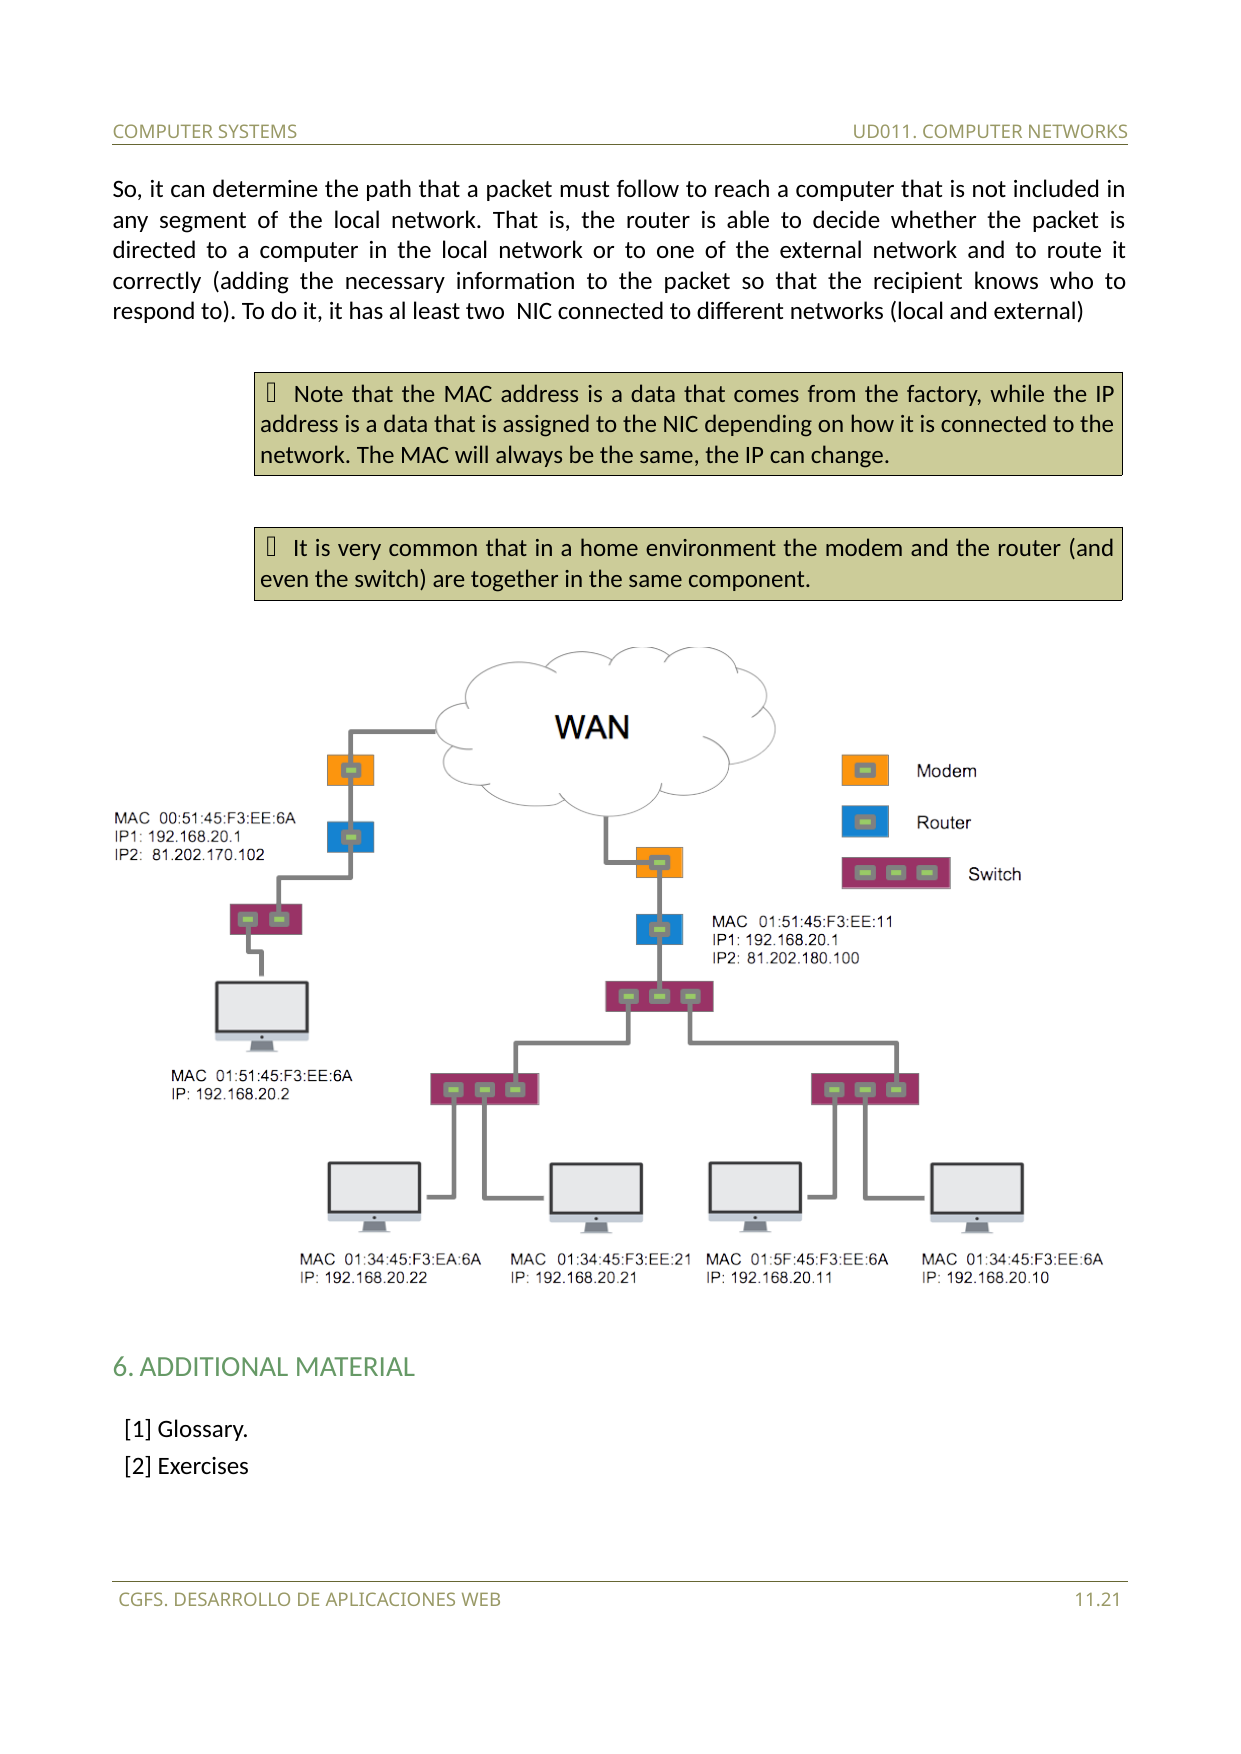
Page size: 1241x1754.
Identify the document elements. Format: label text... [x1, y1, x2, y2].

picture [101, 647, 1118, 1293]
text  Note that the MAC address is a data that comes from the factory, while the IP address is a data that is assigned to the NIC depending on how it is connected to the network. The MAC will always be the same, the IP can change. [255, 373, 1122, 475]
subtitle Additional material [112, 1348, 1128, 1383]
text So, it can determine the path that a packet must follow to reach a computer that is not included in any segment of the local network. That is, the router is able to decide whether the packet is directed to a computer in the local network or to one of the external network and to route it correctly (adding the necessary information to the packet so that the recipient knows who to respond to). To do it, it has al least two NIC connected to different networks (local and external) [112, 173, 1128, 326]
text  It is very common that in a home environment the modem and the router (and even the switch) are together in the same component. [255, 528, 1122, 600]
text [2] Exercises [112, 1451, 1128, 1481]
text [1] Glossary. [112, 1413, 1128, 1444]
